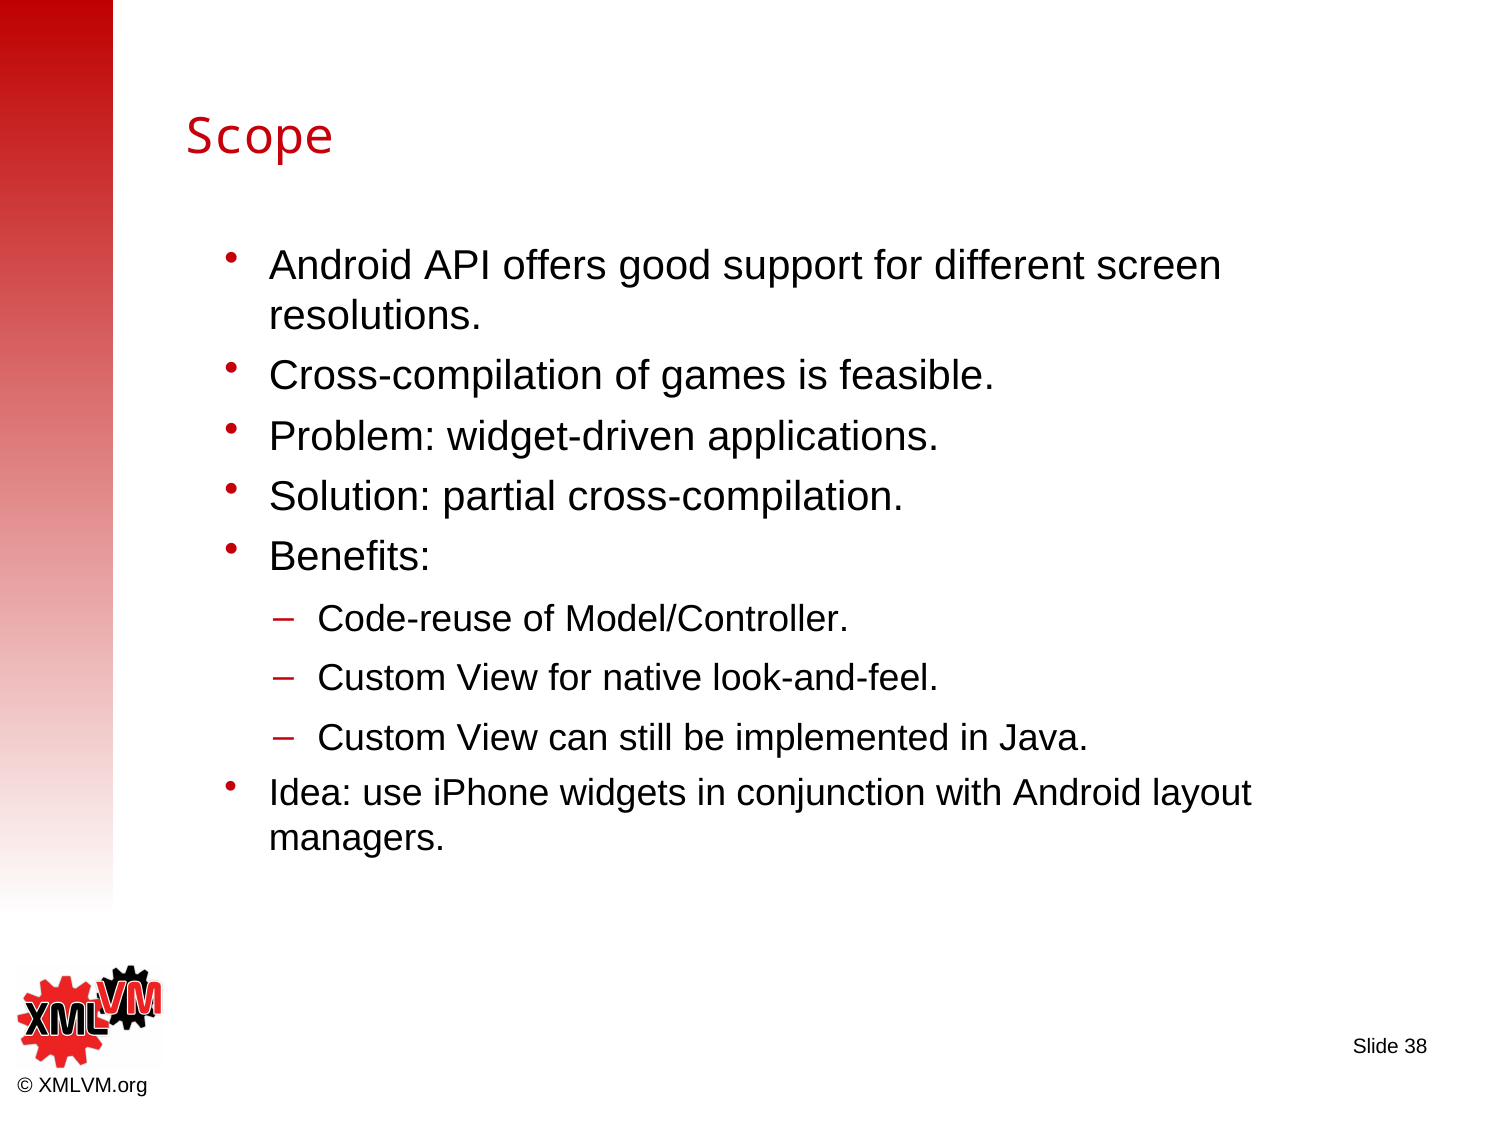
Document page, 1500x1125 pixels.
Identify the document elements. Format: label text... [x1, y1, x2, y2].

picture [16, 964, 164, 1069]
title Scope [170, 74, 1447, 200]
list Android API offers good support for different screen resolutions. Cross-compilation of games is feasible. Problem: widget-driven applications. Solution: partial cross-compilation. Benefits: Code-reuse of Model/Controller. Custom View for native look-and-feel. Custom View can still be implemented in Java. Idea: use iPhone widgets in conjunction with Android layout managers. [224, 237, 1359, 986]
